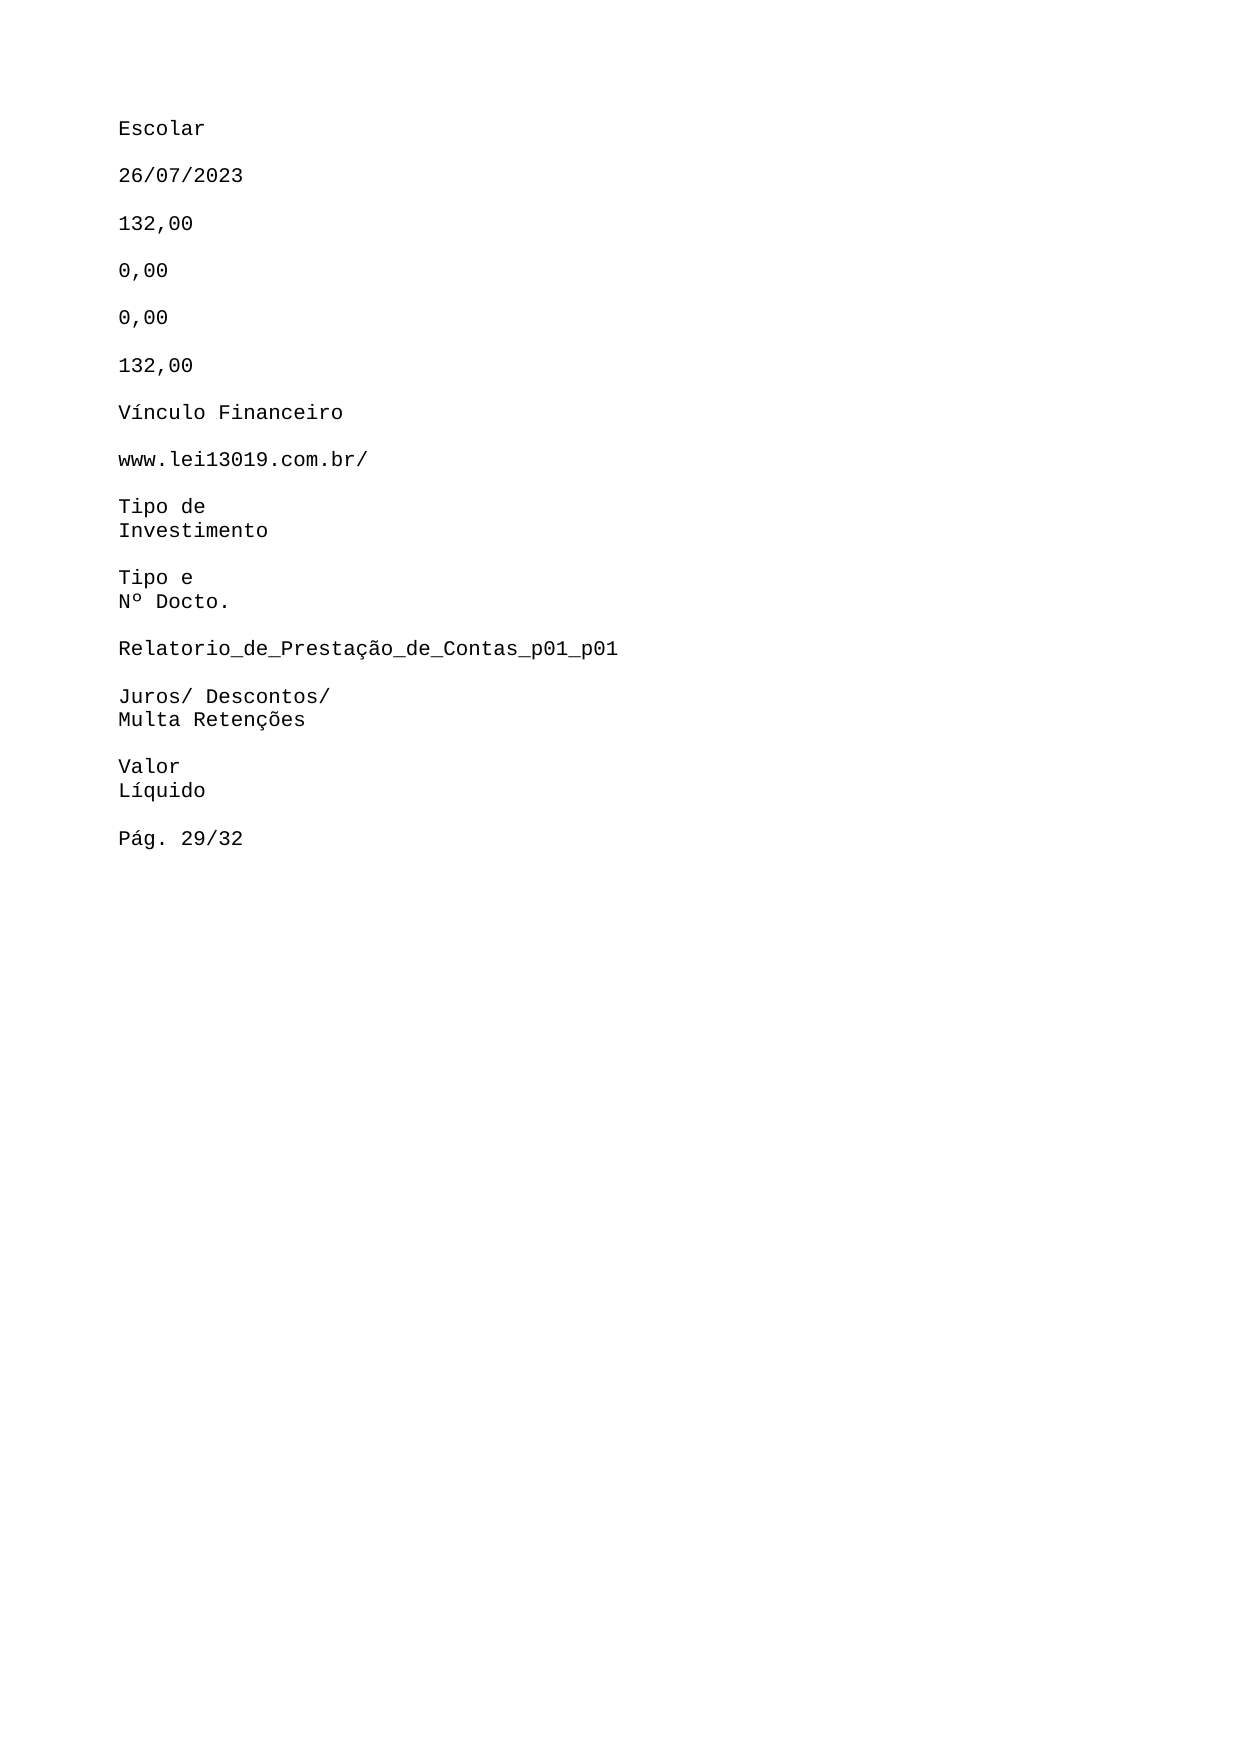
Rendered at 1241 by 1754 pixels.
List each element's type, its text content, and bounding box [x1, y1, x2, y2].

text Líquido [118, 780, 1122, 804]
text 132,00 [118, 213, 1122, 236]
text Tipo e [118, 567, 1122, 591]
text Pág. 29/32 [118, 827, 1122, 851]
text 0,00 [118, 260, 1122, 284]
text Nº Docto. [118, 591, 1122, 615]
text Multa Retenções [118, 709, 1122, 733]
text 26/07/2023 [118, 165, 1122, 189]
text Tipo de [118, 496, 1122, 520]
text Escolar [118, 118, 1122, 142]
text 132,00 [118, 354, 1122, 378]
text www.lei13019.com.br/ [118, 449, 1122, 473]
text Vínculo Financeiro [118, 402, 1122, 426]
text Investimento [118, 520, 1122, 544]
text Juros/ Descontos/ [118, 686, 1122, 709]
text Relatorio_de_Prestação_de_Contas_p01_p01 [118, 638, 1122, 662]
text 0,00 [118, 307, 1122, 331]
text Valor [118, 757, 1122, 780]
